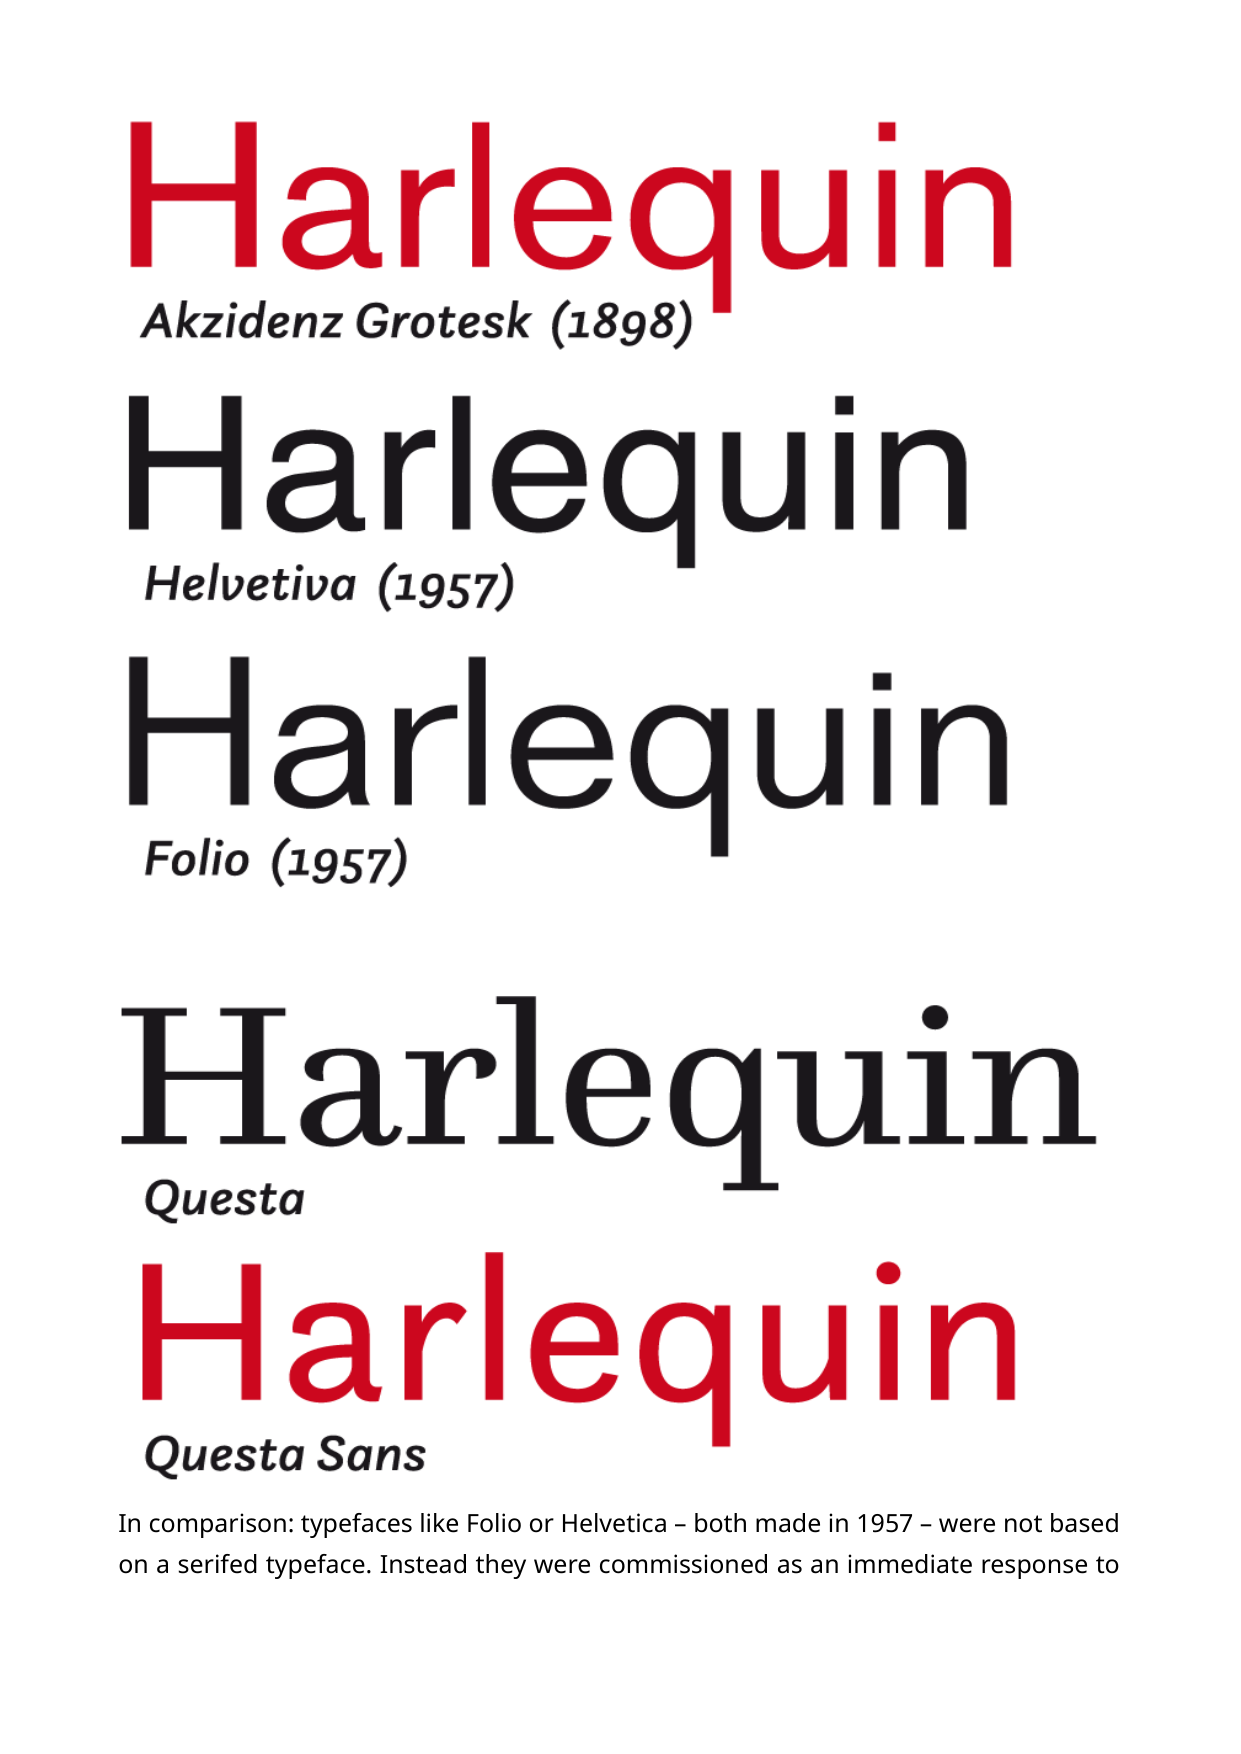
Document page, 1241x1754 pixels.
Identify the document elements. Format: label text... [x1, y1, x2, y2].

text In comparison: typefaces like Folio or Helvetica – both made in 1957 – were not based on a serifed typeface. Instead they were commissioned as an immediate response to [118, 1505, 1122, 1580]
picture [118, 118, 1102, 1484]
